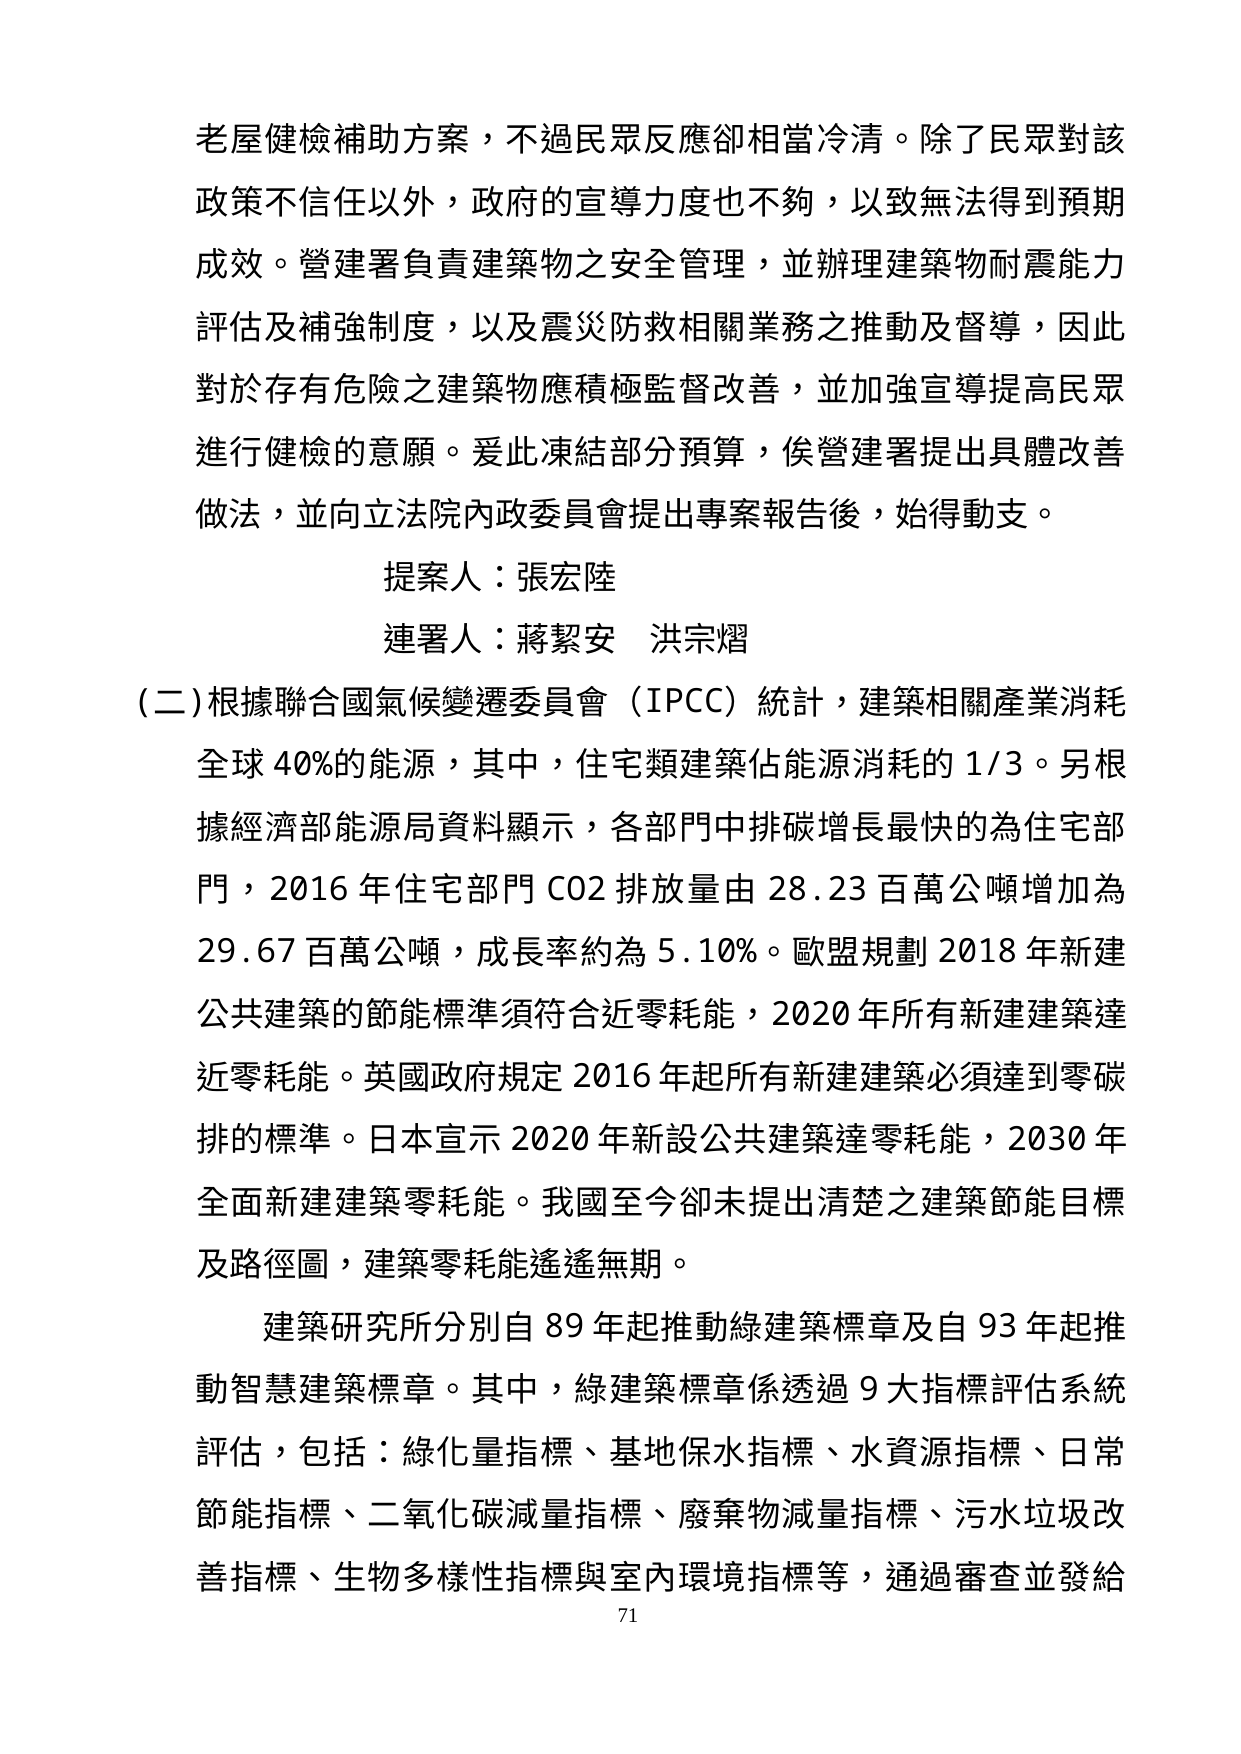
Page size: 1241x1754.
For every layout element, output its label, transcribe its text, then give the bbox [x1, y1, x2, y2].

text 建築研究所分別自89年起推動綠建築標章及自93年起推動智慧建築標章。其中，綠建築標章係透過9大指標評估系統評估，包括：綠化量指標、基地保水指標、水資源指標、日常節能指標、二氧化碳減量指標、廢棄物減量指標、污水垃圾改善指標、生物多樣性指標與室內環境指標等，通過審查並發給 [195, 1283, 1127, 1596]
text 連署人：蔣絜安 洪宗熠 [383, 596, 1127, 658]
text 提案人：張宏陸 [383, 533, 1127, 596]
text (二)根據聯合國氣候變遷委員會（IPCC）統計，建築相關產業消耗全球40%的能源，其中，住宅類建築佔能源消耗的1/3。另根據經濟部能源局資料顯示，各部門中排碳增長最快的為住宅部門，2016年住宅部門CO2排放量由28.23百萬公噸增加為29.67百萬公噸，成長率約為5.10%。歐盟規劃2018年新建公共建築的節能標準須符合近零耗能，2020年所有新建建築達近零耗能。英國政府規定2016年起所有新建建築必須達到零碳排的標準。日本宣示2020年新設公共建築達零耗能，2030年全面新建建築零耗能。我國至今卻未提出清楚之建築節能目標及路徑圖，建築零耗能遙遙無期。 [133, 658, 1127, 1283]
text 老屋健檢補助方案，不過民眾反應卻相當冷清。除了民眾對該政策不信任以外，政府的宣導力度也不夠，以致無法得到預期成效。營建署負責建築物之安全管理，並辦理建築物耐震能力評估及補強制度，以及震災防救相關業務之推動及督導，因此對於存有危險之建築物應積極監督改善，並加強宣導提高民眾進行健檢的意願。爰此凍結部分預算，俟營建署提出具體改善做法，並向立法院內政委員會提出專案報告後，始得動支。 [195, 96, 1127, 533]
